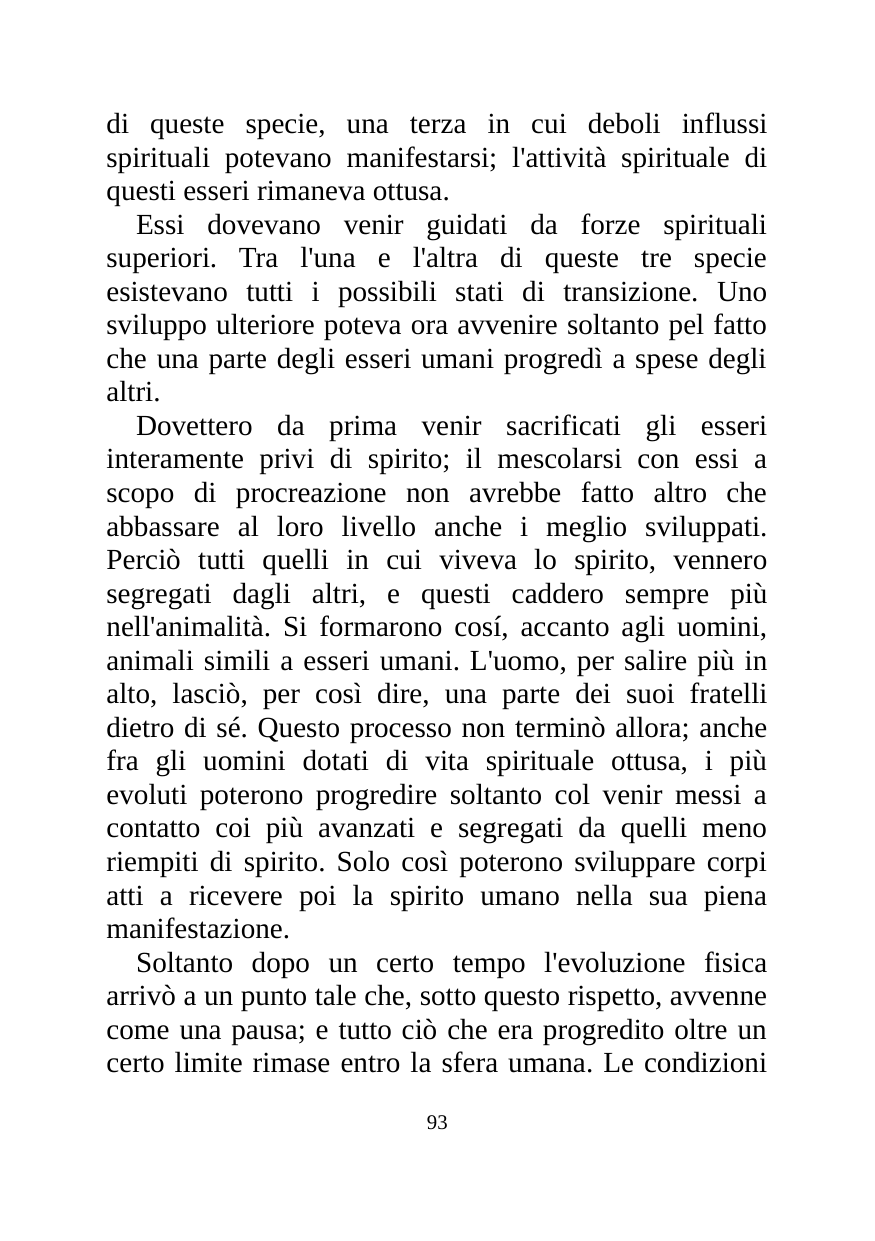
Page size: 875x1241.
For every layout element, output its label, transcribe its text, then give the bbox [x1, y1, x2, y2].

text Soltanto dopo un certo tempo l'evoluzione fisica arrivò a un punto tale che, sotto questo rispetto, avvenne come una pausa; e tutto ciò che era progredito oltre un certo limite rimase entro la sfera umana. Le condizioni [106, 945, 768, 1079]
text Dovettero da prima venir sacrificati gli esseri interamente privi di spirito; il mescolarsi con essi a scopo di procreazione non avrebbe fatto altro che abbassare al loro livello anche i meglio sviluppati. Perciò tutti quelli in cui viveva lo spirito, vennero segregati dagli altri, e questi caddero sempre più nell'animalità. Si formarono cosí, accanto agli uomini, animali simili a esseri umani. L'uomo, per salire più in alto, lasciò, per così dire, una parte dei suoi fratelli dietro di sé. Questo processo non terminò allora; anche fra gli uomini dotati di vita spirituale ottusa, i più evoluti poterono progredire soltanto col venir messi a contatto coi più avanzati e segregati da quelli meno riempiti di spirito. Solo così poterono sviluppare corpi atti a ricevere poi la spirito umano nella sua piena manifestazione. [106, 408, 768, 945]
text Essi dovevano venir guidati da forze spirituali superiori. Tra l'una e l'altra di queste tre specie esistevano tutti i possibili stati di transizione. Uno sviluppo ulteriore poteva ora avvenire soltanto pel fatto che una parte degli esseri umani progredì a spese degli altri. [106, 207, 768, 408]
text di queste specie, una terza in cui deboli influssi spirituali potevano manifestarsi; l'attività spirituale di questi esseri rimaneva ottusa. [106, 106, 768, 207]
